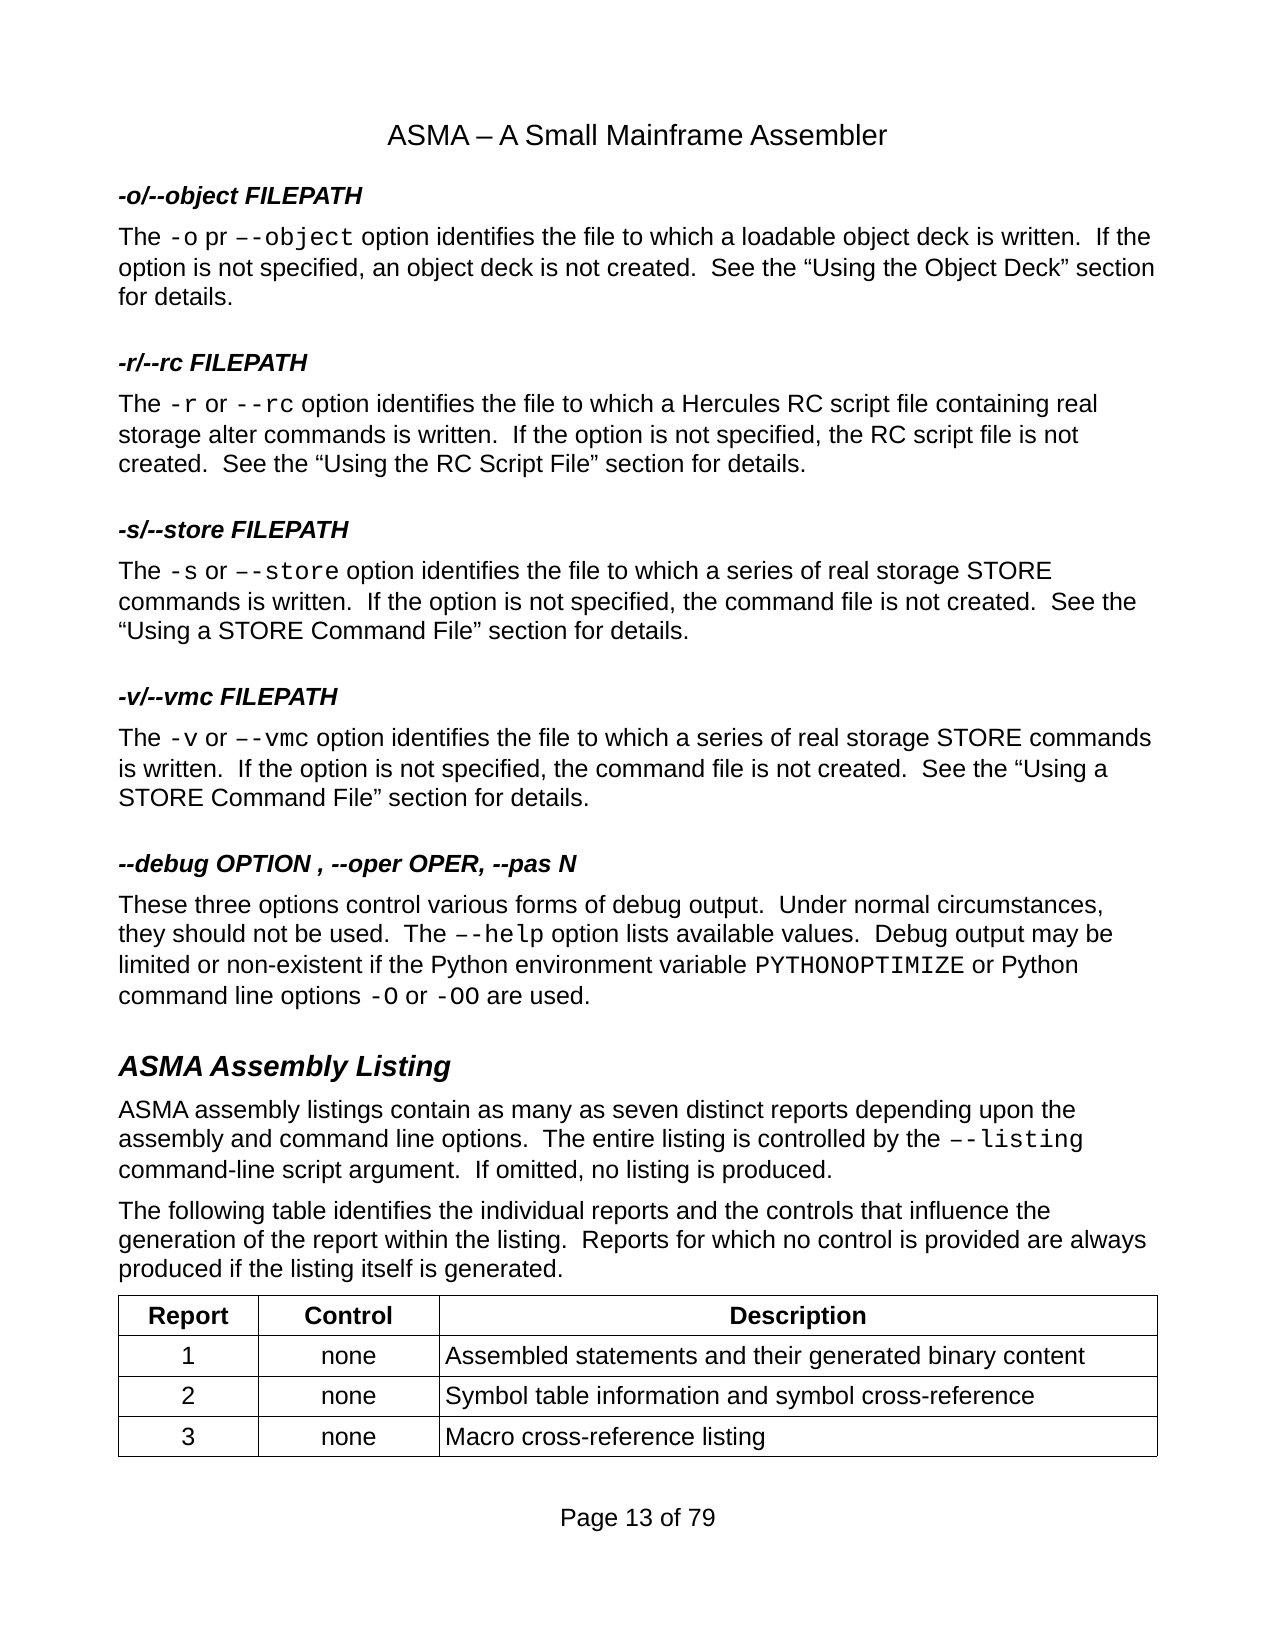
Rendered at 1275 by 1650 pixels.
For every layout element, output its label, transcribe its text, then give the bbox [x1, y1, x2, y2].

text ASMA assembly listings contain as many as seven distinct reports depending upon the assembly and command line options. The entire listing is controlled by the –-listing command-line script argument. If omitted, no listing is produced. [118, 1095, 1157, 1184]
table_header Control [259, 1296, 439, 1335]
text The -v or –-vmc option identifies the file to which a series of real storage STORE commands is written. If the option is not specified, the command file is not created. See the “Using a STORE Command File” section for details. [118, 723, 1157, 812]
table_cell none [259, 1336, 439, 1376]
table_cell Assembled statements and their generated binary content [440, 1336, 1157, 1376]
subtitle -o/--object FILEPATH [118, 181, 1157, 210]
text The following table identifies the individual reports and the controls that influence the generation of the report within the listing. Reports for which no control is provided are always produced if the listing itself is generated. [118, 1196, 1157, 1282]
table_cell 2 [119, 1377, 258, 1416]
table_cell none [259, 1417, 439, 1456]
subtitle --debug OPTION , --oper OPER, --pas N [118, 849, 1157, 878]
text The -s or –-store option identifies the file to which a series of real storage STORE commands is written. If the option is not specified, the command file is not created. See the “Using a STORE Command File” section for details. [118, 556, 1157, 644]
table_header Report [119, 1296, 258, 1335]
table_cell 1 [119, 1336, 258, 1376]
table_header Description [440, 1296, 1157, 1335]
table_cell 3 [119, 1417, 258, 1456]
subtitle -r/--rc FILEPATH [118, 348, 1157, 377]
text The -o pr –-object option identifies the file to which a loadable object deck is written. If the option is not specified, an object deck is not created. See the “Using the Object Deck” section for details. [118, 222, 1157, 311]
subtitle ASMA Assembly Listing [118, 1049, 1157, 1083]
table_cell Symbol table information and symbol cross-reference [440, 1377, 1157, 1416]
subtitle -v/--vmc FILEPATH [118, 682, 1157, 711]
table_cell Macro cross-reference listing [440, 1417, 1157, 1456]
table_cell none [259, 1377, 439, 1416]
text The -r or --rc option identifies the file to which a Hercules RC script file containing real storage alter commands is written. If the option is not specified, the RC script file is not created. See the “Using the RC Script File” section for details. [118, 389, 1157, 478]
text These three options control various forms of debug output. Under normal circumstances, they should not be used. The –-help option lists available values. Debug output may be limited or non-existent if the Python environment variable PYTHONOPTIMIZE or Python command line options -O or -OO are used. [118, 890, 1157, 1012]
subtitle -s/--store FILEPATH [118, 515, 1157, 544]
